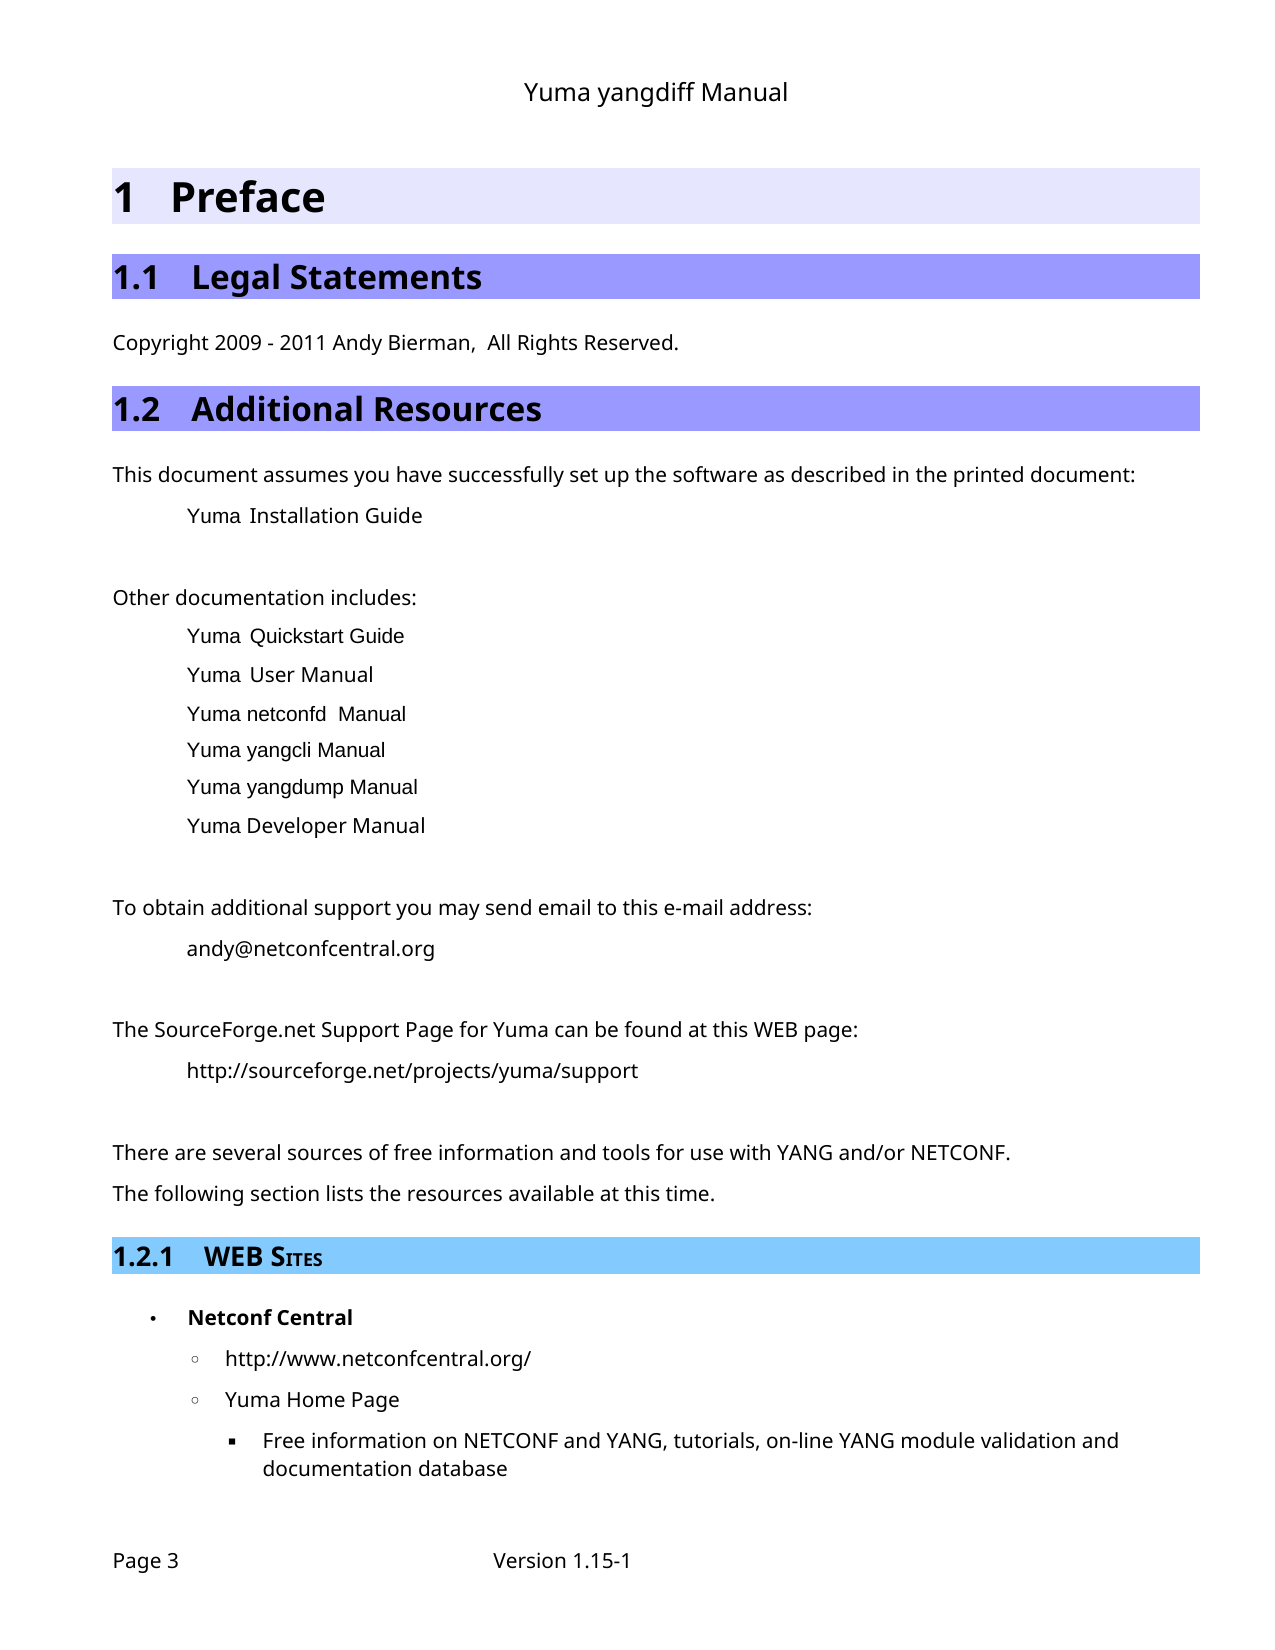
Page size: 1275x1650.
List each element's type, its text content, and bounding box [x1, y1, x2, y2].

text Yuma Developer Manual [112, 811, 1200, 839]
text andy@netconfcentral.org [112, 934, 1200, 962]
text The SourceForge.net Support Page for Yuma can be found at this WEB page: [112, 1016, 1200, 1044]
text To obtain additional support you may send email to this e-mail address: [112, 893, 1200, 921]
list Yuma Home Page [187, 1385, 1200, 1413]
list Free information on NETCONF and YANG, tutorials, on-line YANG module validation and documentation database [225, 1426, 1200, 1483]
subtitle WEB Sites [112, 1237, 1200, 1274]
subtitle Preface [112, 168, 1200, 224]
subtitle Legal Statements [112, 254, 1200, 299]
text http://sourceforge.net/projects/yuma/support [112, 1057, 1200, 1085]
list Netconf Central [150, 1303, 1200, 1331]
text Yuma User Manual [112, 661, 1200, 689]
text Yuma Quickstart Guide [112, 624, 1200, 648]
subtitle Additional Resources [112, 386, 1200, 431]
text Copyright 2009 - 2011 Andy Bierman, All Rights Reserved. [112, 328, 1200, 357]
list http://www.netconfcentral.org/ [187, 1344, 1200, 1372]
text Yuma yangcli Manual [112, 738, 1200, 762]
text Yuma yangdump Manual [112, 774, 1200, 798]
text This document assumes you have successfully set up the software as described in the printed document: [112, 460, 1200, 489]
text Yuma netconfd Manual [112, 702, 1200, 726]
text Other documentation includes: [112, 583, 1200, 612]
text There are several sources of free information and tools for use with YANG and/or NETCONF. [112, 1138, 1200, 1167]
text Yuma Installation Guide [112, 501, 1200, 530]
text The following section lists the resources available at this time. [112, 1179, 1200, 1208]
